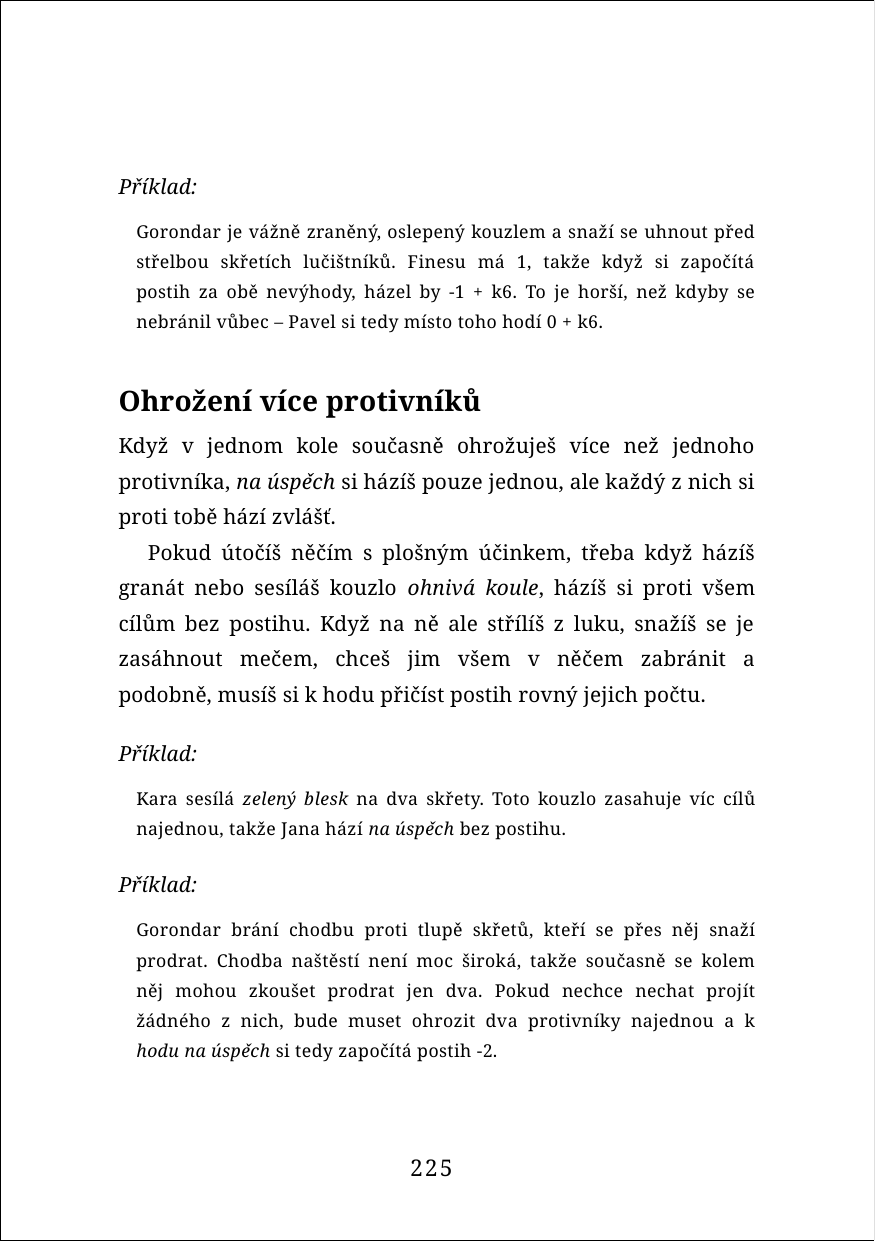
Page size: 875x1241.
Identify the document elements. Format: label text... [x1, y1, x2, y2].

subtitle Ohrožení více protivníků [118, 381, 756, 419]
text Příklad: [118, 739, 756, 768]
text Když v jednom kole současně ohrožuješ více než jednoho protivníka, na úspěch si házíš pouze jednou, ale každý z nich si proti tobě hází zvlášť. Pokud útočíš něčím s plošným účinkem, třeba když házíš granát nebo sesíláš kouzlo ohnivá koule, házíš si proti všem cílům bez postihu. Když na ně ale střílíš z luku, snažíš se je zasáhnout mečem, chceš jim všem v něčem zabránit a podobně, musíš si k hodu přičíst postih rovný jejich počtu. [118, 431, 756, 708]
text Příklad: [118, 172, 756, 200]
text Gorondar je vážně zraněný, oslepený kouzlem a snaží se uhnout před střelbou skřetích lučištníků. Finesu má 1, takže když si započítá postih za obě nevýhody, házel by -1 + k6. To je horší, než kdyby se nebránil vůbec – Pavel si tedy místo toho hodí 0 + k6. [136, 219, 756, 334]
text Gorondar brání chodbu proti tlupě skřetů, kteří se přes něj snaží prodrat. Chodba naštěstí není moc široká, takže současně se kolem něj mohou zkoušet prodrat jen dva. Pokud nechce nechat projít žádného z nich, bude muset ohrozit dva protivníky najednou a k hodu na úspěch si tedy započítá postih -2. [136, 918, 756, 1063]
text Kara sesílá zelený blesk na dva skřety. Toto kouzlo zasahuje víc cílů najednou, takže Jana hází na úspěch bez postihu. [136, 786, 756, 841]
text Příklad: [118, 871, 756, 899]
